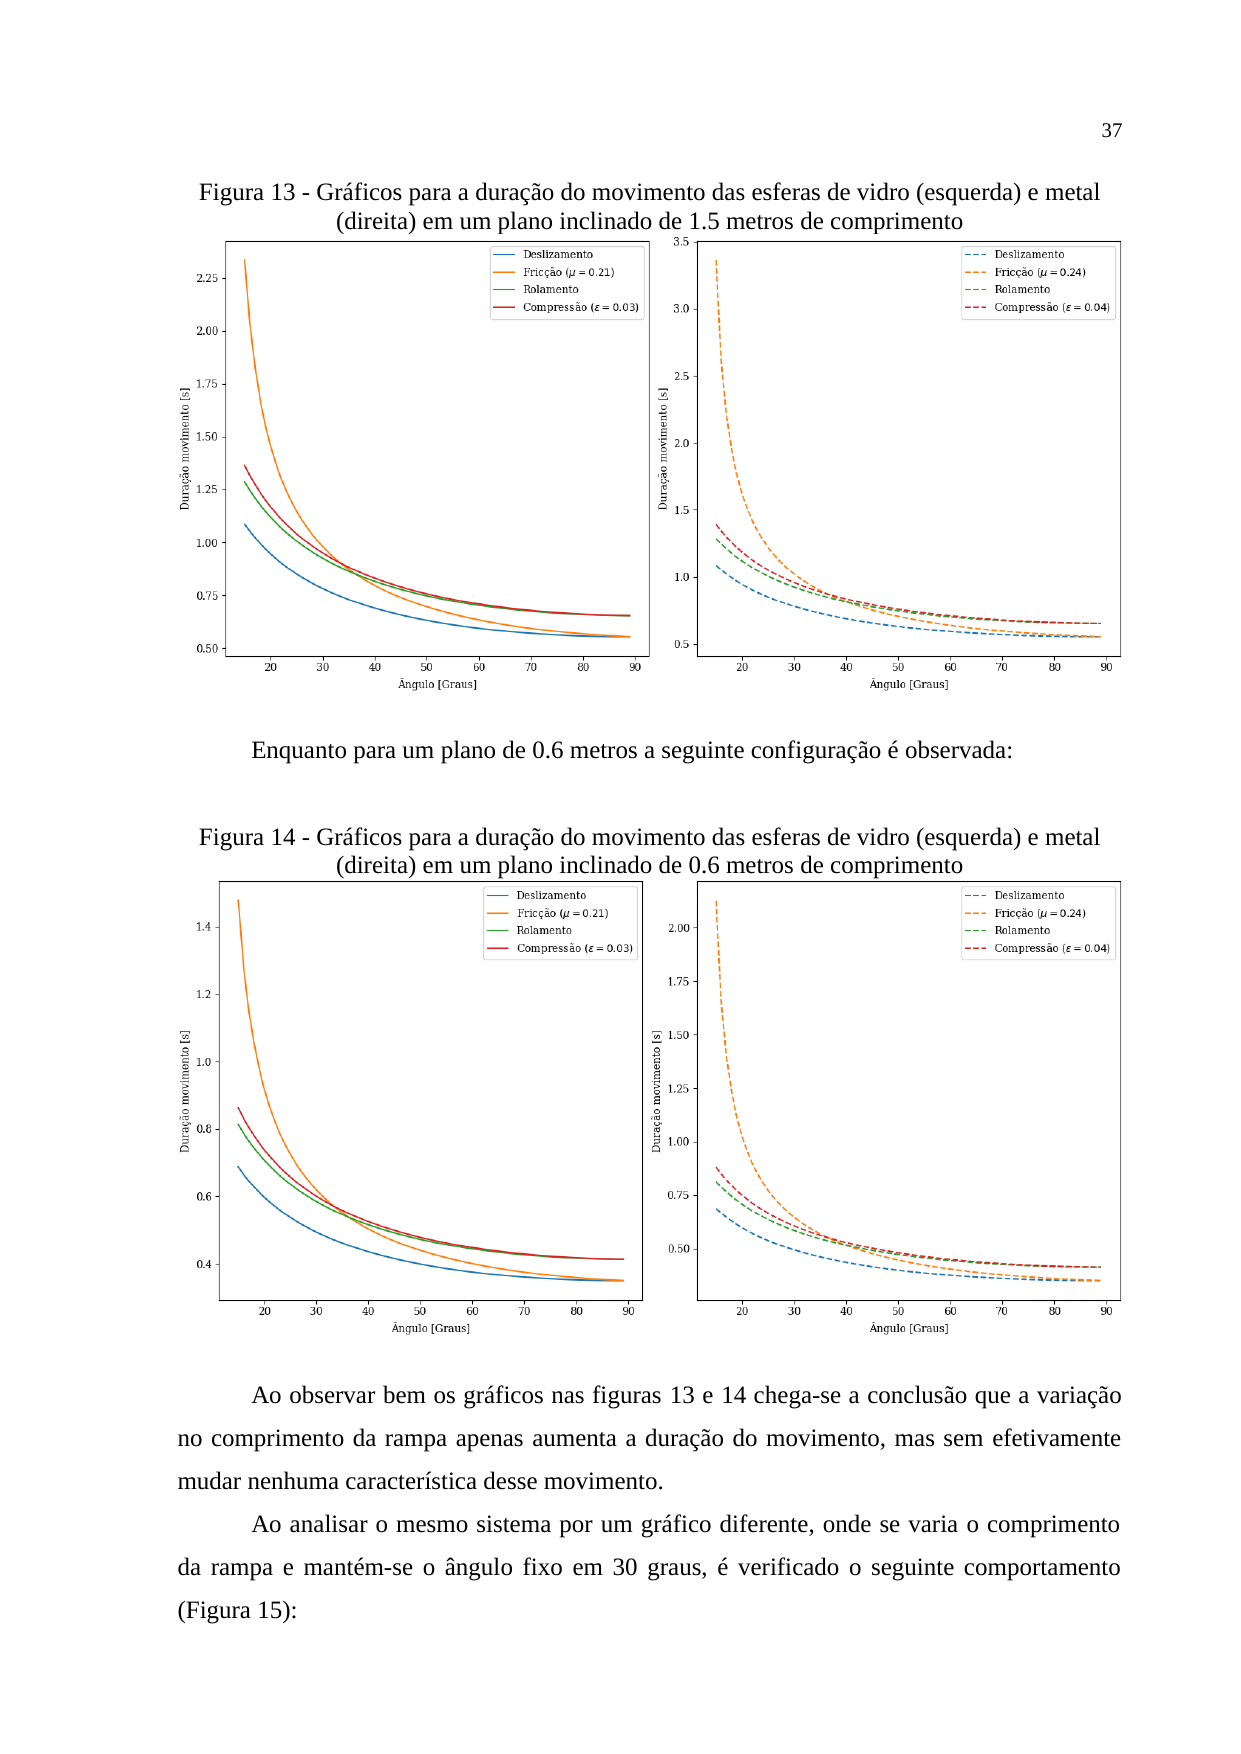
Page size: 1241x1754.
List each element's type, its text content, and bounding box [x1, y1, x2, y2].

picture [177, 879, 1123, 1337]
text Ao analisar o mesmo sistema por um gráfico diferente, onde se varia o comprimento da rampa e mantém-se o ângulo fixo em 30 graus, é verificado o seguinte comportamento (Figura 15): [177, 1509, 1122, 1624]
text Figura 13 - Gráficos para a duração do movimento das esferas de vidro (esquerda) e metal (direita) em um plano inclinado de 1.5 metros de comprimento [177, 177, 1122, 234]
text Figura 14 - Gráficos para a duração do movimento das esferas de vidro (esquerda) e metal (direita) em um plano inclinado de 0.6 metros de comprimento [177, 822, 1122, 879]
text Enquanto para um plano de 0.6 metros a seguinte configuração é observada: [177, 735, 1122, 764]
picture [177, 234, 1123, 693]
text Ao observar bem os gráficos nas figuras 13 e 14 chega-se a conclusão que a variação no comprimento da rampa apenas aumenta a duração do movimento, mas sem efetivamente mudar nenhuma característica desse movimento. [177, 1380, 1122, 1495]
